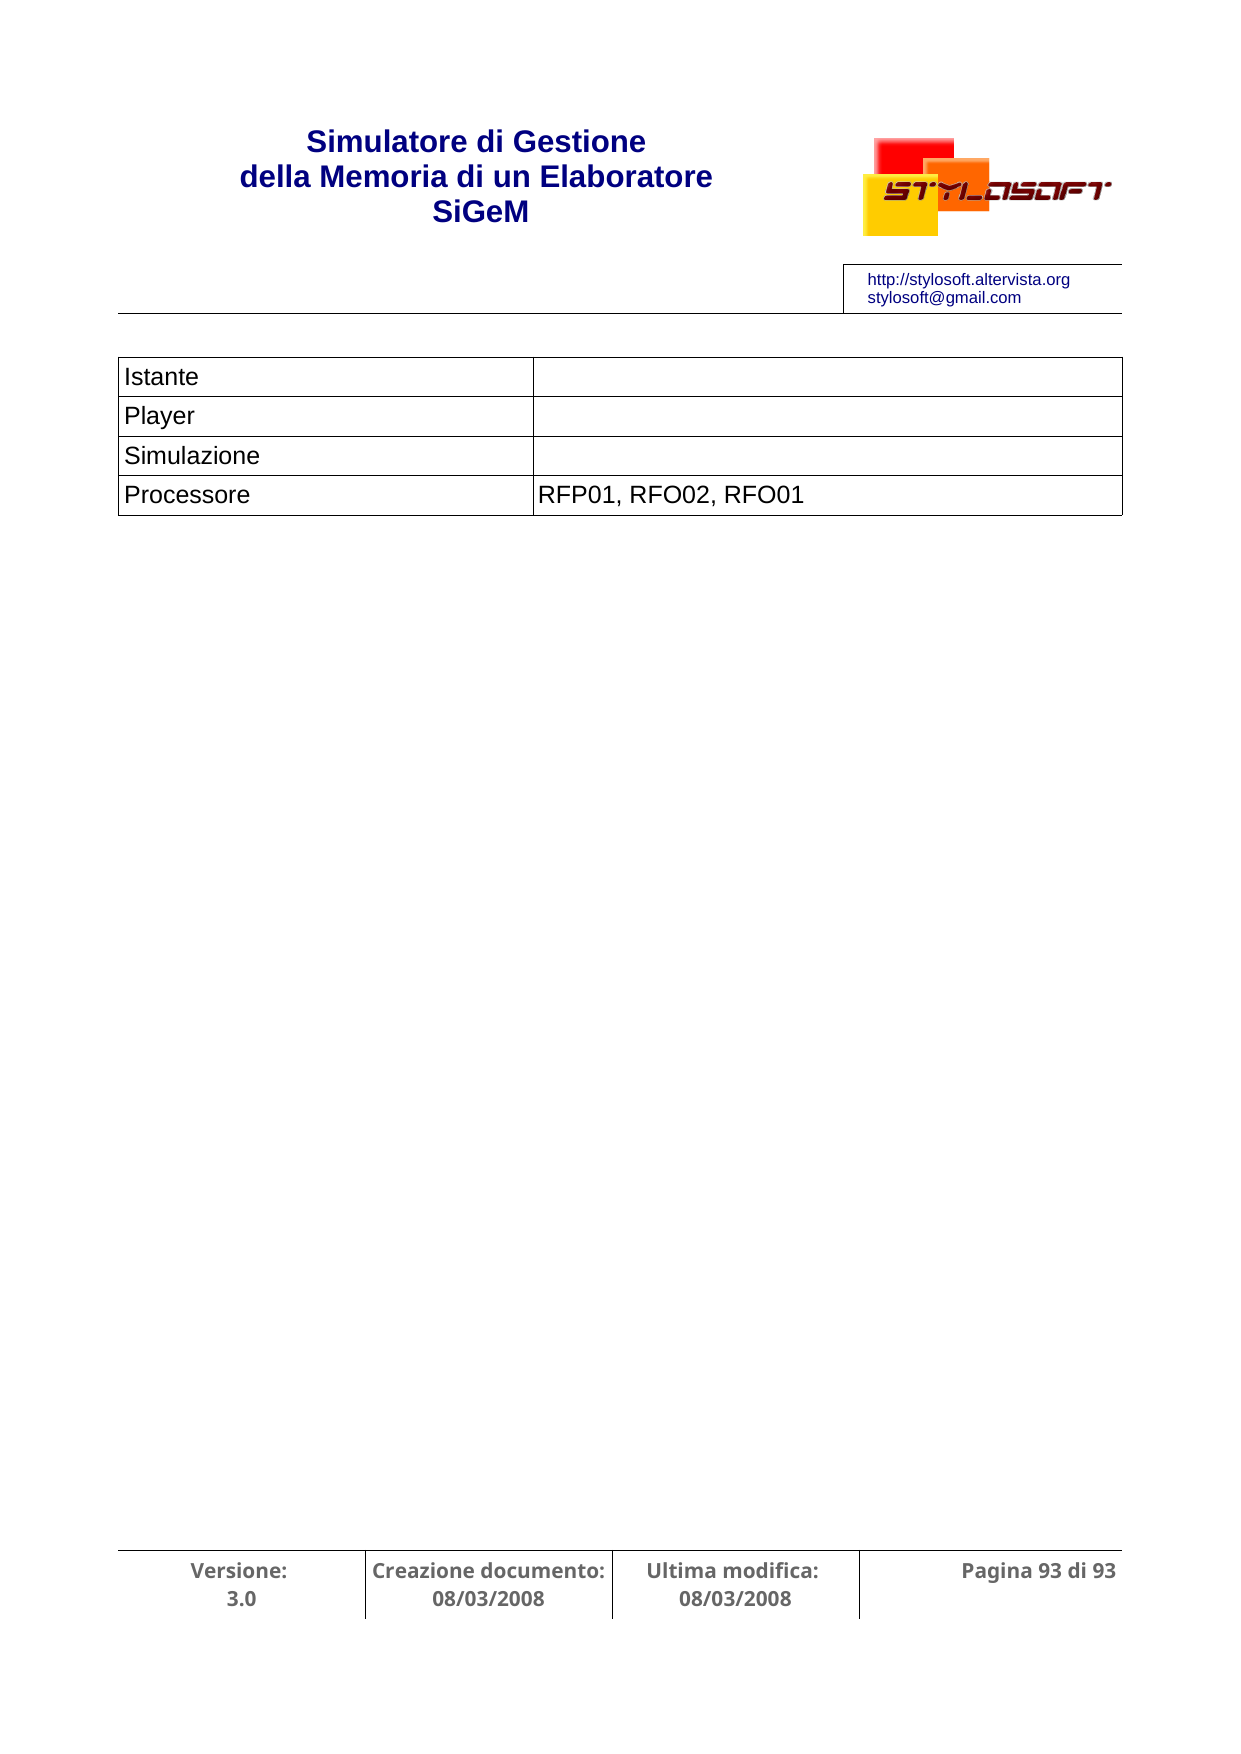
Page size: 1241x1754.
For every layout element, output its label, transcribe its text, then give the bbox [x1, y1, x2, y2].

table_cell Processore [119, 476, 533, 514]
table_cell [534, 397, 1122, 436]
table_cell RFP01, RFO02, RFO01 [534, 476, 1122, 514]
table_cell Istante [119, 358, 533, 396]
table_cell [534, 358, 1122, 396]
table_cell Player [119, 397, 533, 436]
table_cell Simulazione [119, 437, 533, 475]
picture [848, 123, 1117, 247]
table_cell [534, 437, 1122, 475]
